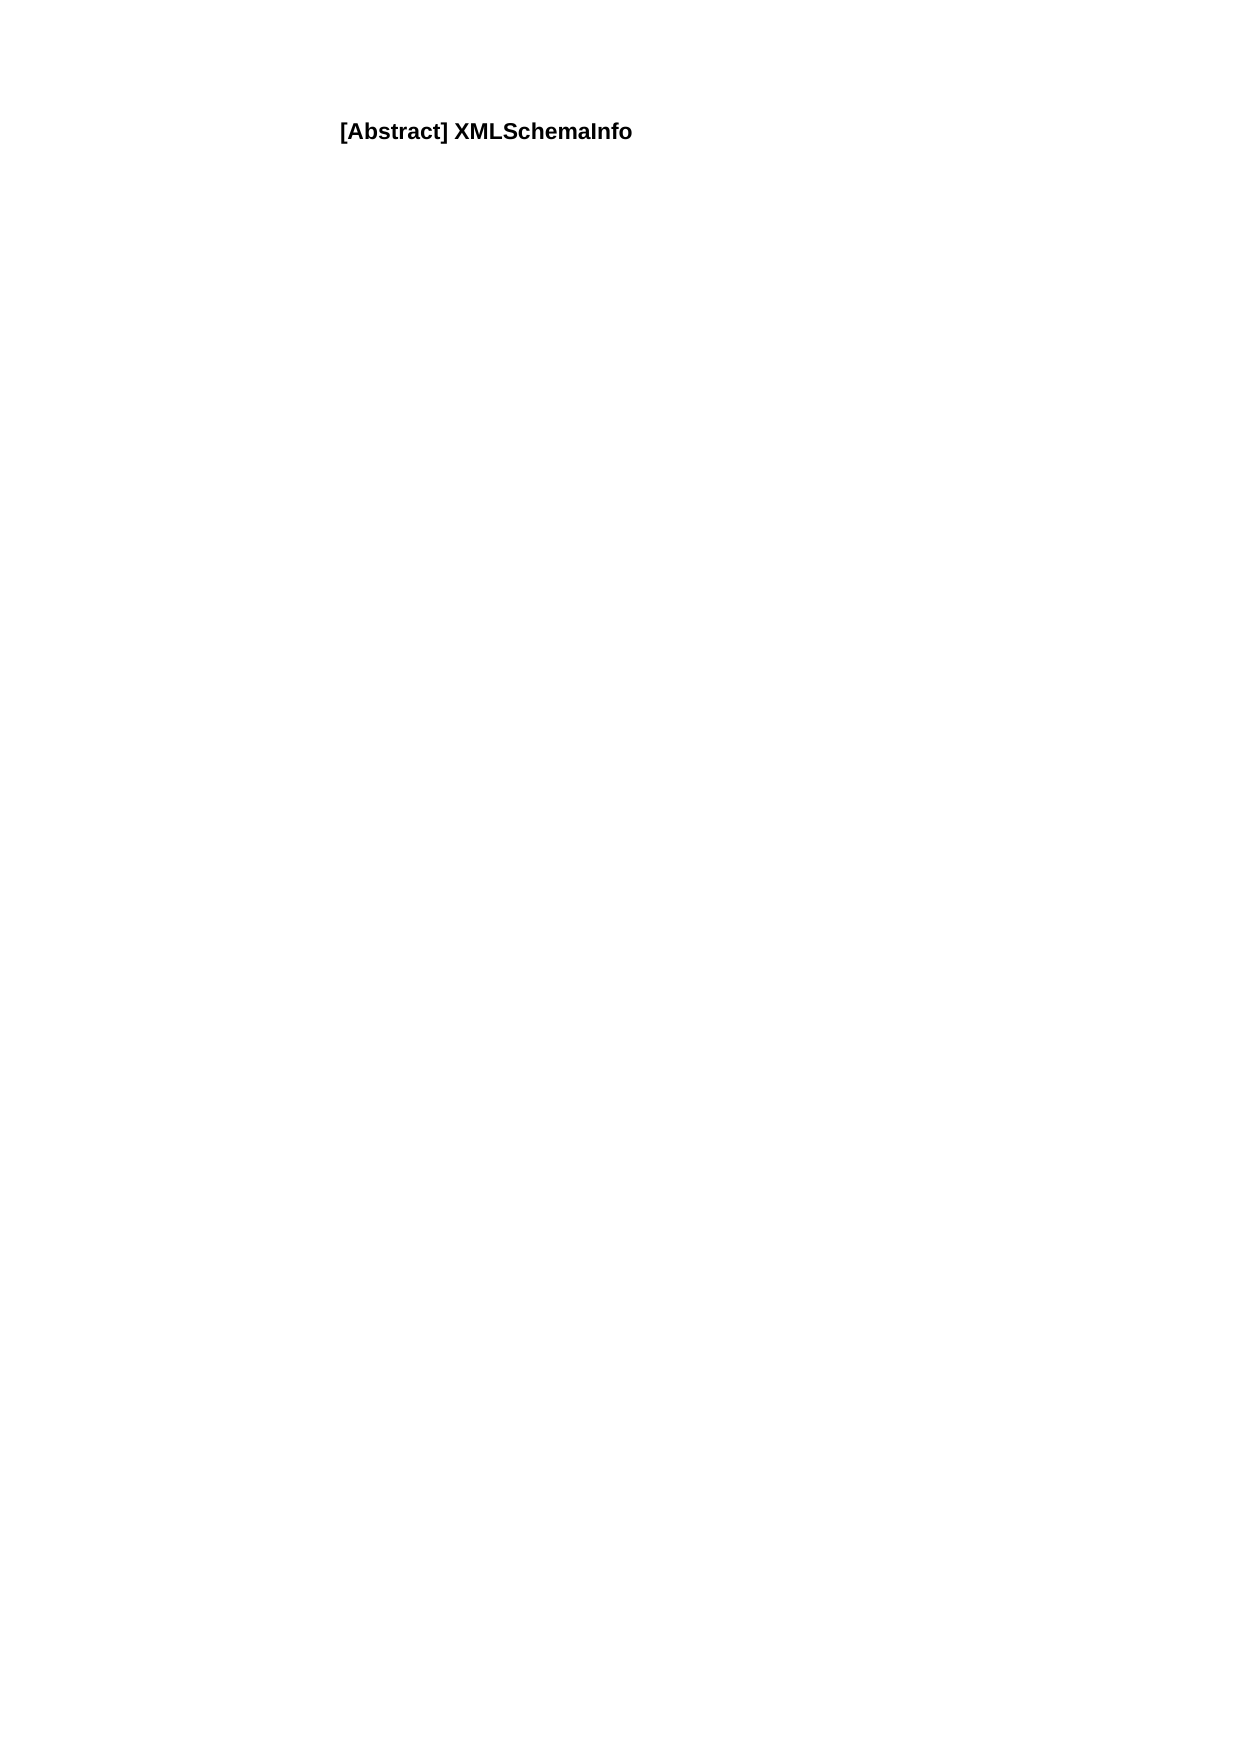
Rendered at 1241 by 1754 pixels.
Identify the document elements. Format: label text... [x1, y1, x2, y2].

text [Abstract] XMLSchemaInfo [118, 118, 1122, 144]
